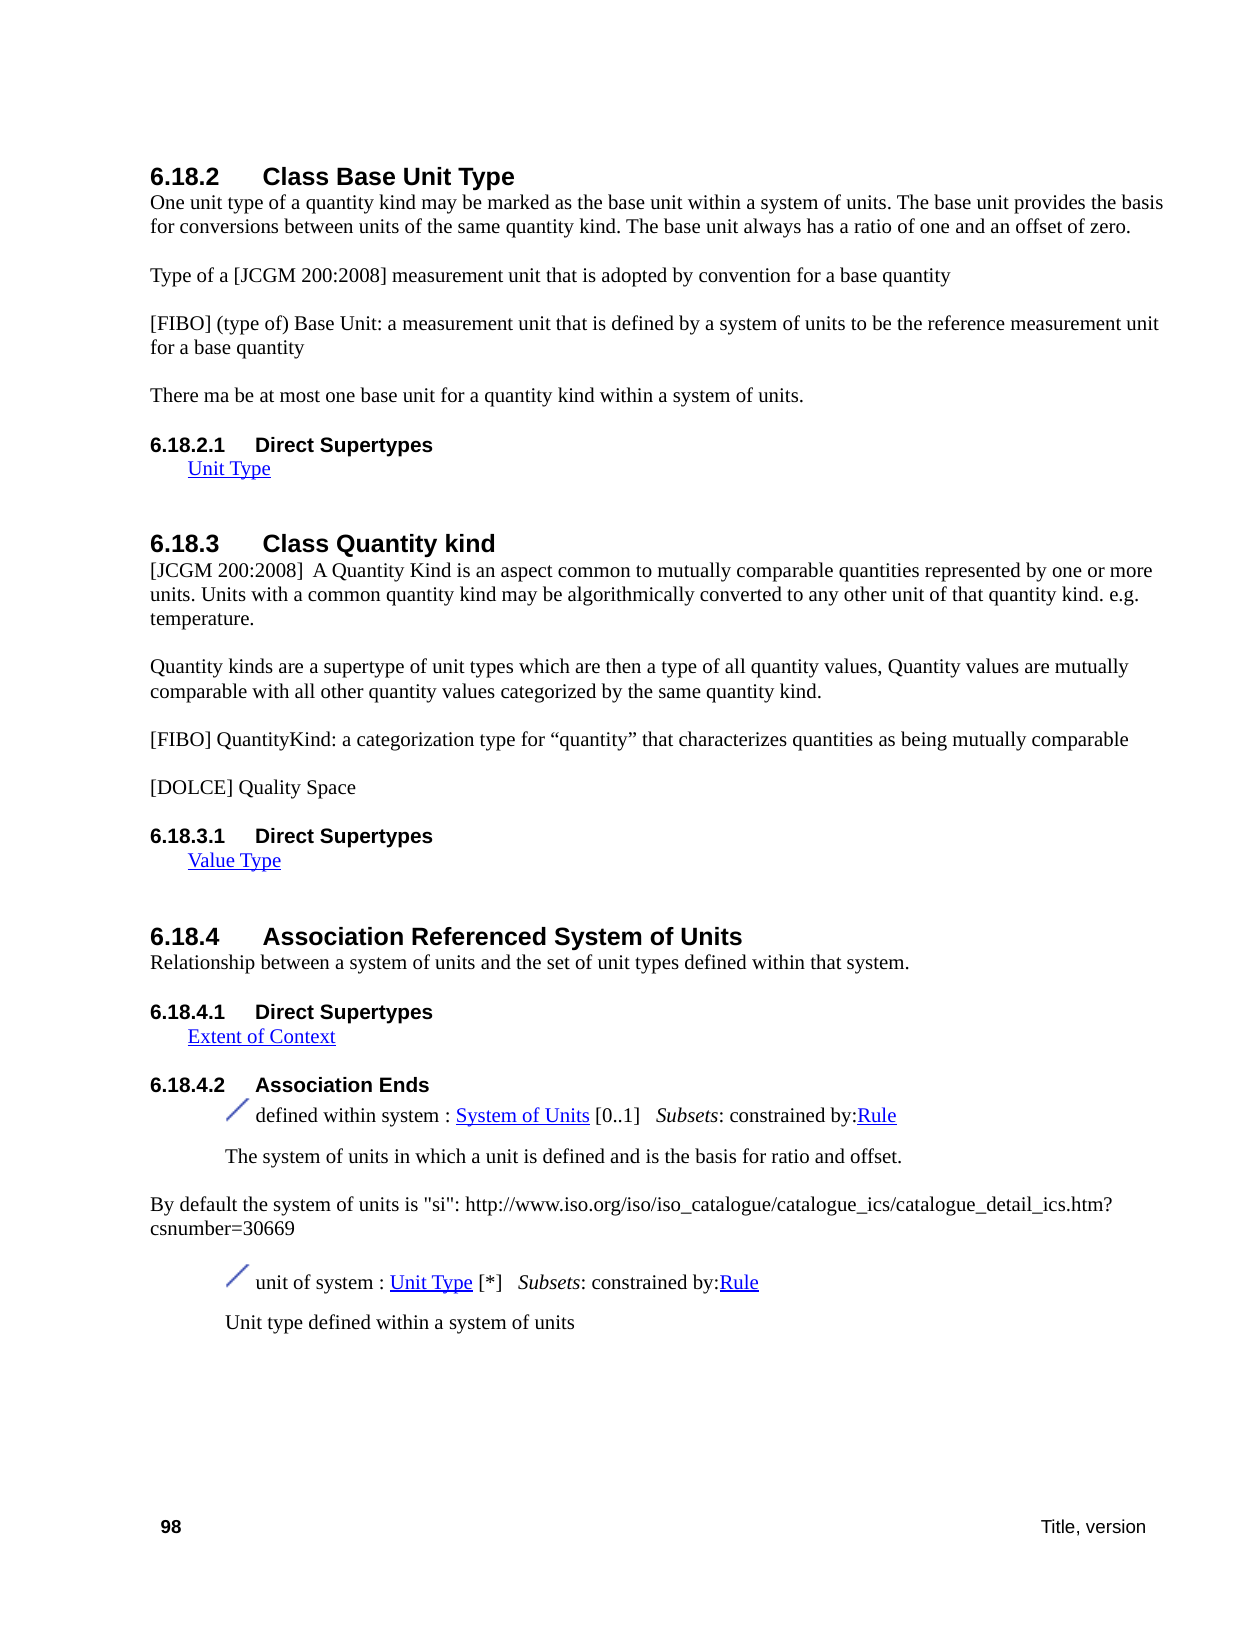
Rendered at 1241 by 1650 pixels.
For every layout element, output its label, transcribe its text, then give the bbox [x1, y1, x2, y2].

subtitle Direct Supertypes [150, 1000, 1165, 1024]
subtitle Class Quantity kind [150, 529, 1165, 558]
subtitle Association Ends [150, 1073, 1165, 1097]
text Relationship between a system of units and the set of unit types defined within that system. [150, 950, 1165, 974]
picture [225, 1097, 251, 1123]
text Extent of Context [187, 1024, 1165, 1048]
text defined within system : System of Units [0..1] Subsets: constrained by:Rule [150, 1097, 1165, 1127]
picture [225, 1263, 251, 1289]
text The system of units in which a unit is defined and is the basis for ratio and offset. By default the system of units is "si": http://www.iso.org/iso/iso_catalogue/catalogue_ics/catalogue_detail_ics.htm?csnumber=30669 [150, 1144, 1165, 1264]
text Unit Type [187, 456, 1165, 480]
subtitle Association Referenced System of Units [150, 921, 1165, 950]
subtitle Class Base Unit Type [150, 162, 1165, 190]
subtitle Direct Supertypes [150, 824, 1165, 848]
text [JCGM 200:2008] A Quantity Kind is an aspect common to mutually comparable quantities represented by one or more units. Units with a common quantity kind may be algorithmically converted to any other unit of that quantity kind. e.g. temperature. Quantity kinds are a supertype of unit types which are then a type of all quantity values, Quantity values are mutually comparable with all other quantity values categorized by the same quantity kind. [FIBO] QuantityKind: a categorization type for “quantity” that characterizes quantities as being mutually comparable [DOLCE] Quality Space [150, 558, 1165, 799]
text One unit type of a quantity kind may be marked as the base unit within a system of units. The base unit provides the basis for conversions between units of the same quantity kind. The base unit always has a ratio of one and an offset of zero. Type of a [JCGM 200:2008] measurement unit that is adopted by convention for a base quantity [FIBO] (type of) Base Unit: a measurement unit that is defined by a system of units to be the reference measurement unit for a base quantity There ma be at most one base unit for a quantity kind within a system of units. [150, 190, 1165, 407]
text Unit type defined within a system of units [150, 1310, 1165, 1334]
subtitle Direct Supertypes [150, 432, 1165, 456]
text Value Type [187, 848, 1165, 872]
text unit of system : Unit Type [*] Subsets: constrained by:Rule [150, 1264, 1165, 1294]
